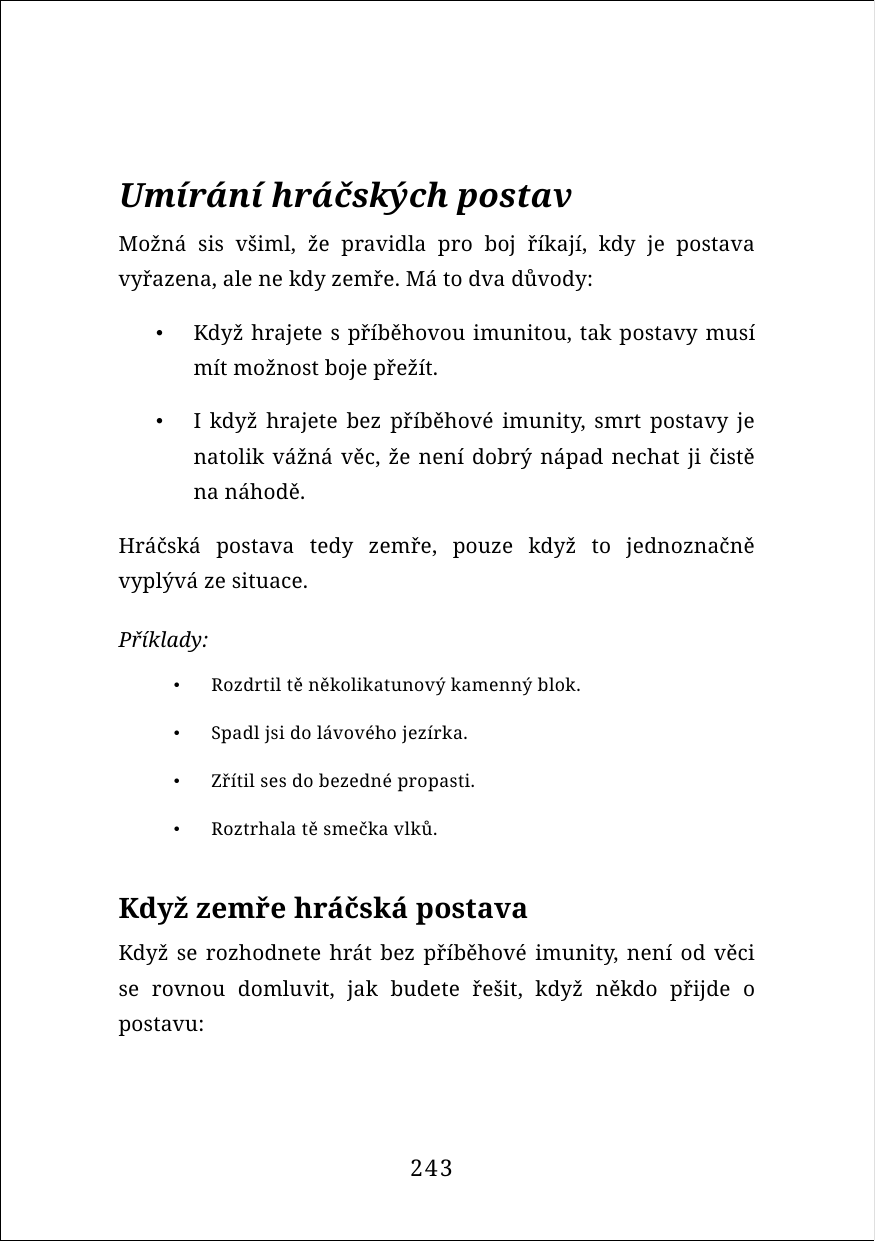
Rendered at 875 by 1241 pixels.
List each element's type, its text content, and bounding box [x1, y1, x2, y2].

list I když hrajete bez příběhové imunity, smrt postavy je natolik vážná věc, že není dobrý nápad nechat ji čistě na náhodě. [156, 406, 756, 506]
list Spadl jsi do lávového jezírka. [173, 721, 756, 745]
subtitle Umírání hráčských postav [118, 172, 756, 217]
text Když se rozhodnete hrát bez příběhové imunity, není od věci se rovnou domluvit, jak budete řešit, když někdo přijde o postavu: [118, 938, 756, 1038]
list Rozdrtil tě několikatunový kamenný blok. [173, 673, 756, 697]
list Když hrajete s příběhovou imunitou, tak postavy musí mít možnost boje přežít. [156, 318, 756, 382]
list Zřítil ses do bezedné propasti. [173, 768, 756, 793]
text Hráčská postava tedy zemře, pouze když to jednoznačně vyplývá ze situace. [118, 531, 756, 595]
list Roztrhala tě smečka vlků. [173, 816, 756, 841]
text Možná sis všiml, že pravidla pro boj říkají, kdy je postava vyřazena, ale ne kdy zemře. Má to dva důvody: [118, 229, 756, 293]
subtitle Když zemře hráčská postava [118, 888, 756, 926]
text Příklady: [118, 625, 756, 654]
